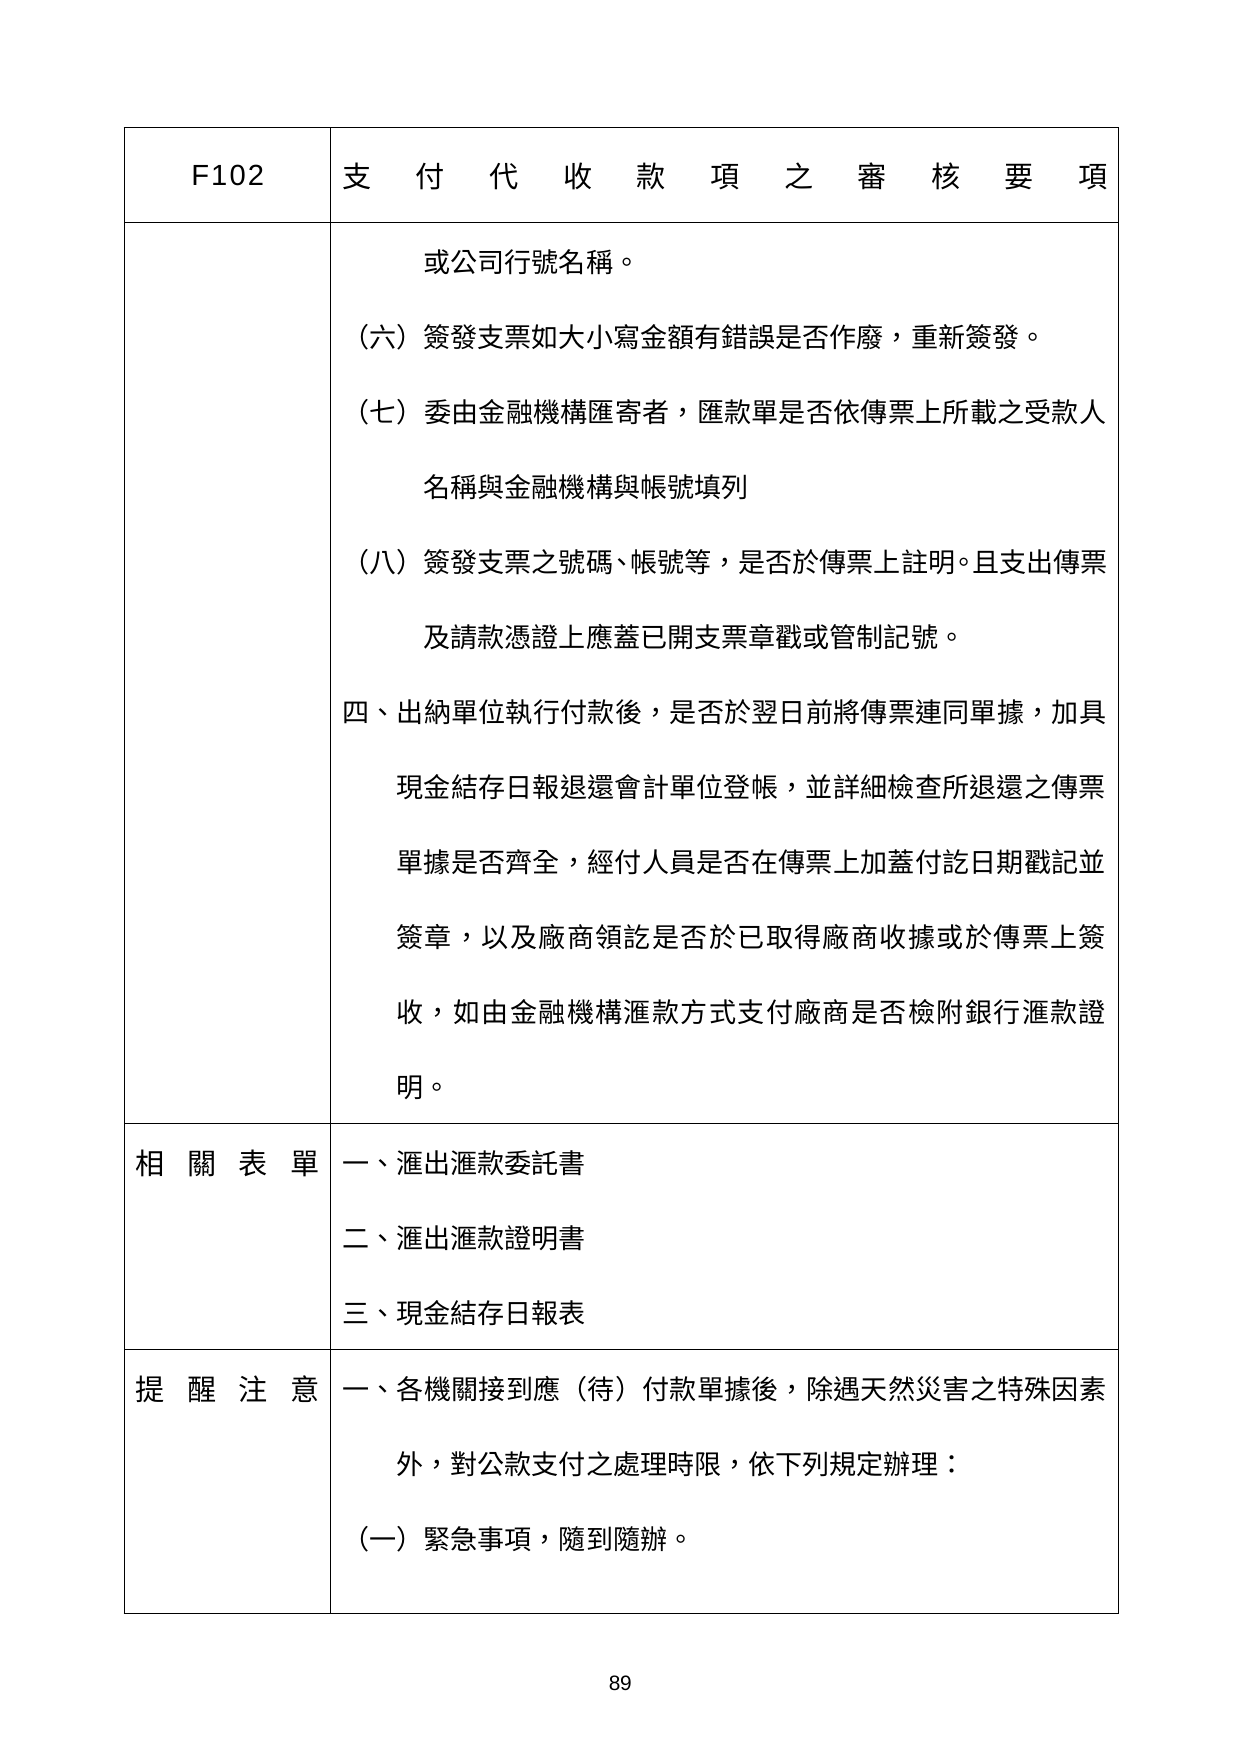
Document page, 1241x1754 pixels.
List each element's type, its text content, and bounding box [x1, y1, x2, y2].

table_header 支付代收款項之審核要項 [331, 128, 1118, 222]
table_cell [125, 223, 330, 1123]
table_cell 一、各機關接到應（待）付款單據後，除遇天然災害之特殊因素外，對公款支付之處理時限，依下列規定辦理： （一）緊急事項，隨到隨辦。 [331, 1350, 1118, 1612]
table_cell 一、滙出滙款委託書 二、滙出滙款證明書 三、現金結存日報表 [331, 1124, 1118, 1349]
table_cell 相關表單 [125, 1124, 330, 1349]
table_cell 提醒注意 [125, 1350, 330, 1612]
table_header F102 [125, 128, 330, 222]
table_cell 或公司行號名稱。 （六）簽發支票如大小寫金額有錯誤是否作廢，重新簽發。 （七）委由金融機構匯寄者，匯款單是否依傳票上所載之受款人名稱與金融機構與帳號填列 （八）簽發支票之號碼、帳號等，是否於傳票上註明。且支出傳票及請款憑證上應蓋已開支票章戳或管制記號。 四、出納單位執行付款後，是否於翌日前將傳票連同單據，加具現金結存日報退還會計單位登帳，並詳細檢查所退還之傳票單據是否齊全，經付人員是否在傳票上加蓋付訖日期戳記並簽章，以及廠商領訖是否於已取得廠商收據或於傳票上簽收，如由金融機構滙款方式支付廠商是否檢附銀行滙款證明。 [331, 223, 1118, 1123]
